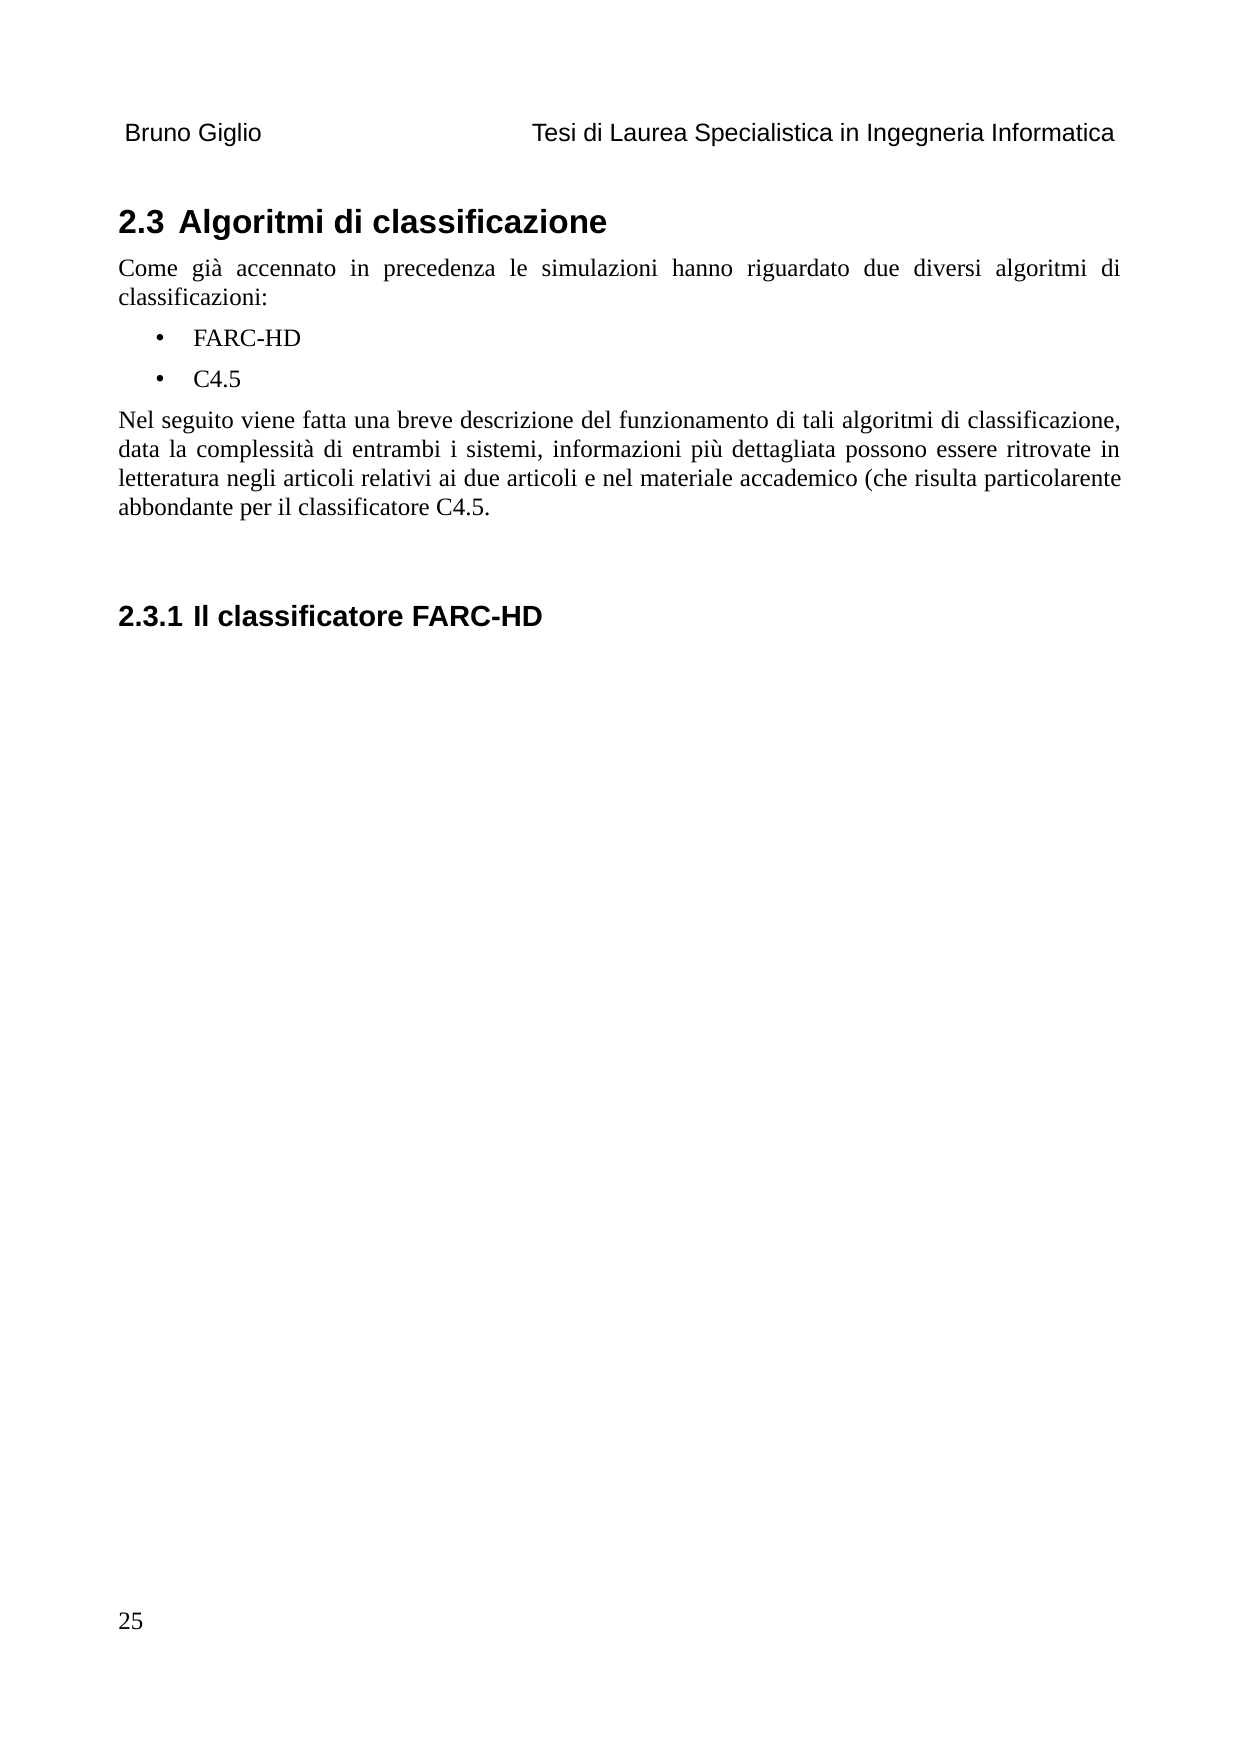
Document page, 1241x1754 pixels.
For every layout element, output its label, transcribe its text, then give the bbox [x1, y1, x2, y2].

list C4.5 [156, 364, 1122, 393]
text Nel seguito viene fatta una breve descrizione del funzionamento di tali algoritmi di classificazione, data la complessità di entrambi i sistemi, informazioni più dettagliata possono essere ritrovate in letteratura negli articoli relativi ai due articoli e nel materiale accademico (che risulta particolarente abbondante per il classificatore C4.5. [118, 406, 1122, 521]
list FARC-HD [156, 323, 1122, 352]
subtitle Algoritmi di classificazione [118, 202, 1122, 241]
subtitle Il classificatore FARC-HD [118, 599, 1122, 633]
text Come già accennato in precedenza le simulazioni hanno riguardato due diversi algoritmi di classificazioni: [118, 253, 1122, 311]
